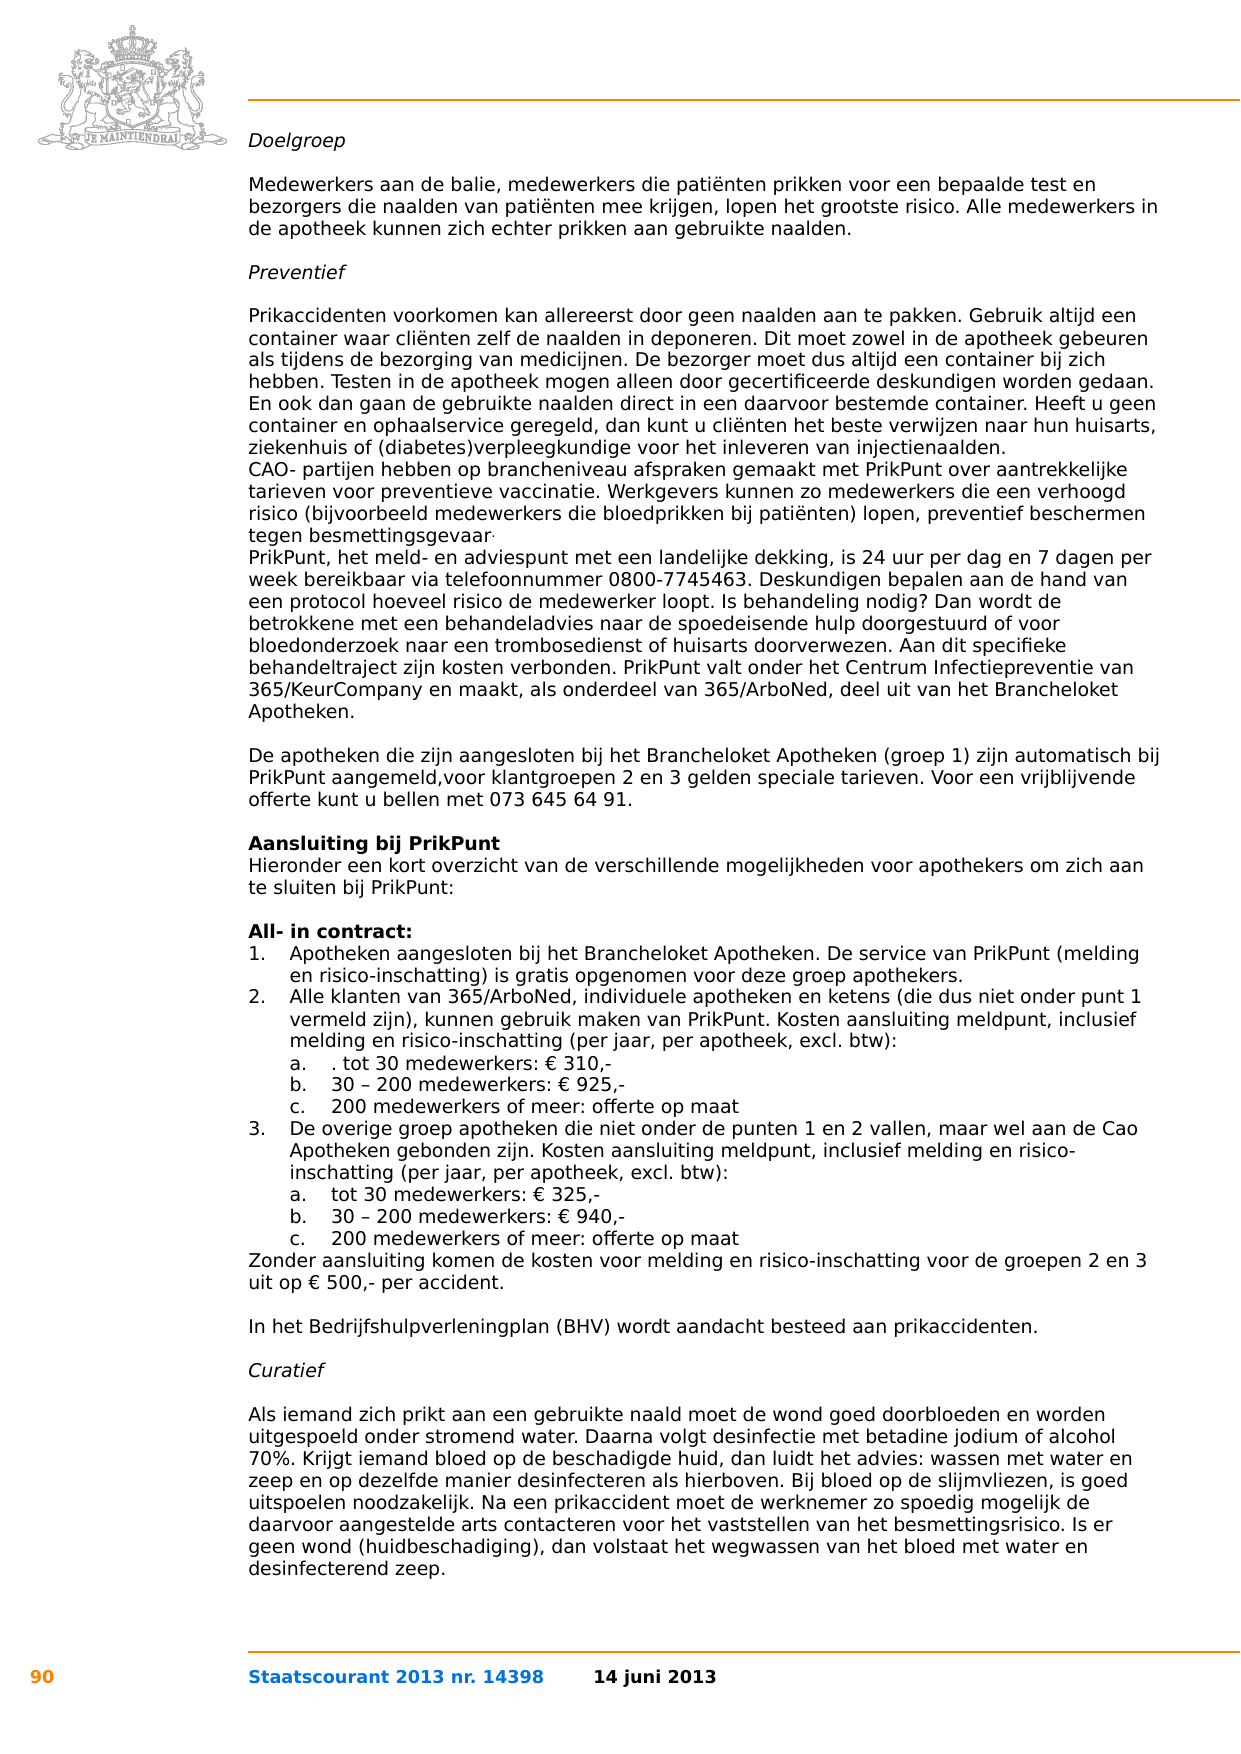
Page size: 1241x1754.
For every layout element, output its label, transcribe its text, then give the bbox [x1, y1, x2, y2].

text c. 200 medewerkers of meer: offerte op maat [289, 1096, 1163, 1118]
text In het Bedrijfshulpverleningplan (BHV) wordt aandacht besteed aan prikaccidenten. [248, 1316, 1163, 1338]
subtitle Doelgroep [248, 130, 1163, 152]
text 3. De overige groep apotheken die niet onder de punten 1 en 2 vallen, maar wel aan de Cao Apotheken gebonden zijn. Kosten aansluiting meldpunt, inclusief melding en risico-inschatting (per jaar, per apotheek, excl. btw): [248, 1118, 1163, 1184]
subtitle Curatief [248, 1360, 1163, 1382]
text 2. Alle klanten van 365/ArboNed, individuele apotheken en ketens (die dus niet onder punt 1 vermeld zijn), kunnen gebruik maken van PrikPunt. Kosten aansluiting meldpunt, inclusief melding en risico-inschatting (per jaar, per apotheek, excl. btw): [248, 986, 1163, 1052]
text a. tot 30 medewerkers: € 325,- [289, 1184, 1163, 1206]
text b. 30 – 200 medewerkers: € 925,- [289, 1074, 1163, 1096]
text Als iemand zich prikt aan een gebruikte naald moet de wond goed doorbloeden en worden uitgespoeld onder stromend water. Daarna volgt desinfectie met betadine jodium of alcohol 70%. Krijgt iemand bloed op de beschadigde huid, dan luidt het advies: wassen met water en zeep en op dezelfde manier desinfecteren als hierboven. Bij bloed op de slijmvliezen, is goed uitspoelen noodzakelijk. Na een prikaccident moet de werknemer zo spoedig mogelijk de daarvoor aangestelde arts contacteren voor het vaststellen van het besmettingsrisico. Is er geen wond (huidbeschadiging), dan volstaat het wegwassen van het bloed met water en desinfecterend zeep. [248, 1404, 1163, 1579]
text Aansluiting bij PrikPunt [248, 833, 1163, 855]
text c. 200 medewerkers of meer: offerte op maat [289, 1228, 1163, 1250]
text CAO- partijen hebben op brancheniveau afspraken gemaakt met PrikPunt over aantrekkelijke tarieven voor preventieve vaccinatie. Werkgevers kunnen zo medewerkers die een verhoogd risico (bijvoorbeeld medewerkers die bloedprikken bij patiënten) lopen, preventief beschermen tegen besmettingsgevaar. [248, 459, 1163, 547]
text 1. Apotheken aangesloten bij het Brancheloket Apotheken. De service van PrikPunt (melding en risico-inschatting) is gratis opgenomen voor deze groep apothekers. [248, 942, 1163, 986]
subtitle Preventief [248, 262, 1163, 283]
text Hieronder een kort overzicht van de verschillende mogelijkheden voor apothekers om zich aan te sluiten bij PrikPunt: [248, 855, 1163, 899]
text Medewerkers aan de balie, medewerkers die patiënten prikken voor een bepaalde test en bezorgers die naalden van patiënten mee krijgen, lopen het grootste risico. Alle medewerkers in de apotheek kunnen zich echter prikken aan gebruikte naalden. [248, 174, 1163, 240]
text Prikaccidenten voorkomen kan allereerst door geen naalden aan te pakken. Gebruik altijd een container waar cliënten zelf de naalden in deponeren. Dit moet zowel in de apotheek gebeuren als tijdens de bezorging van medicijnen. De bezorger moet dus altijd een container bij zich hebben. Testen in de apotheek mogen alleen door gecertificeerde deskundigen worden gedaan. En ook dan gaan de gebruikte naalden direct in een daarvoor bestemde container. Heeft u geen container en ophaalservice geregeld, dan kunt u cliënten het beste verwijzen naar hun huisarts, ziekenhuis of (diabetes)verpleegkundige voor het inleveren van injectienaalden. [248, 305, 1163, 459]
text All- in contract: [248, 921, 1163, 942]
text a. . tot 30 medewerkers: € 310,- [289, 1052, 1163, 1074]
picture [38, 25, 227, 150]
text Zonder aansluiting komen de kosten voor melding en risico-inschatting voor de groepen 2 en 3 uit op € 500,- per accident. [248, 1250, 1163, 1294]
text PrikPunt, het meld- en adviespunt met een landelijke dekking, is 24 uur per dag en 7 dagen per week bereikbaar via telefoonnummer 0800-7745463. Deskundigen bepalen aan de hand van een protocol hoeveel risico de medewerker loopt. Is behandeling nodig? Dan wordt de betrokkene met een behandeladvies naar de spoedeisende hulp doorgestuurd of voor bloedonderzoek naar een trombosedienst of huisarts doorverwezen. Aan dit specifieke behandeltraject zijn kosten verbonden. PrikPunt valt onder het Centrum Infectiepreventie van 365/KeurCompany en maakt, als onderdeel van 365/ArboNed, deel uit van het Brancheloket Apotheken. [248, 547, 1163, 723]
text b. 30 – 200 medewerkers: € 940,- [289, 1206, 1163, 1228]
text De apotheken die zijn aangesloten bij het Brancheloket Apotheken (groep 1) zijn automatisch bij PrikPunt aangemeld,voor klantgroepen 2 en 3 gelden speciale tarieven. Voor een vrijblijvende offerte kunt u bellen met 073 645 64 91. [248, 745, 1163, 811]
